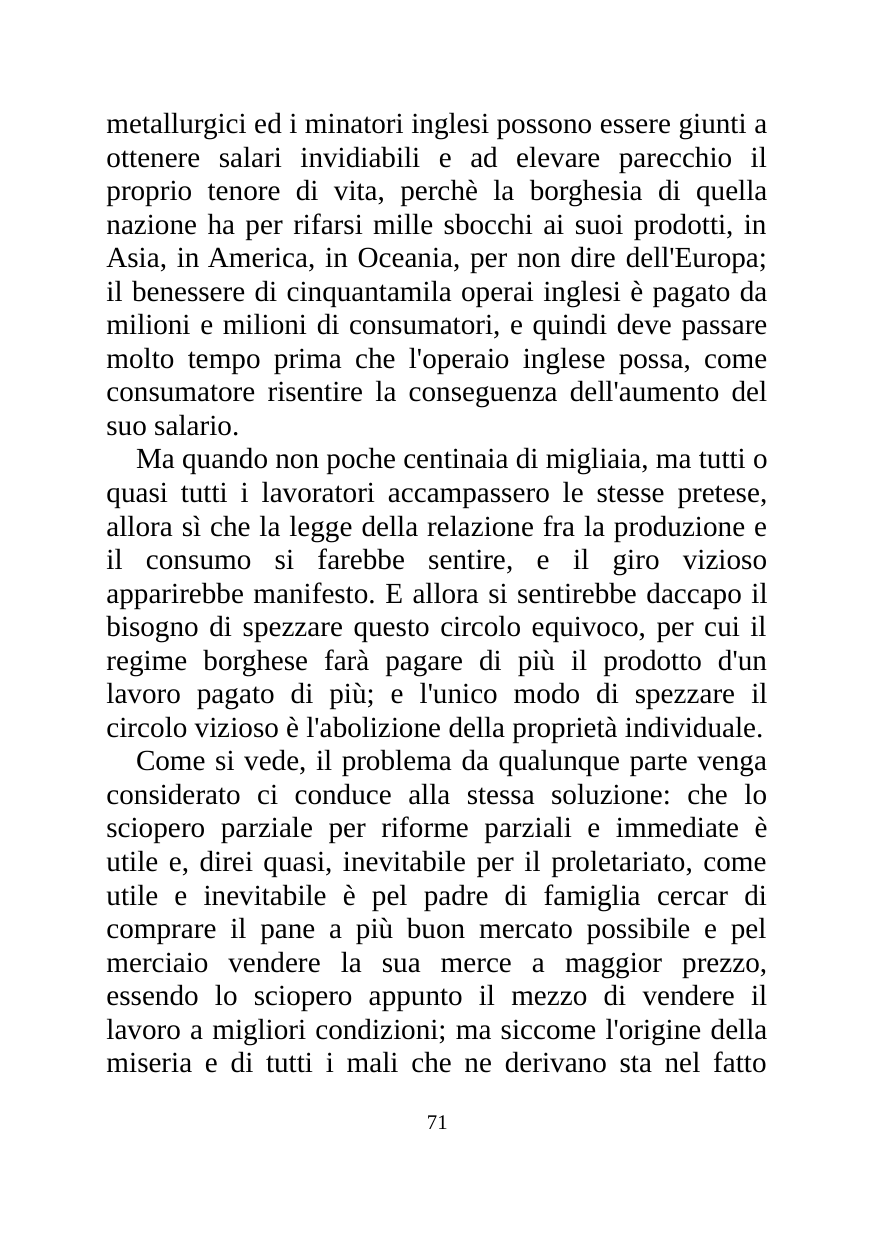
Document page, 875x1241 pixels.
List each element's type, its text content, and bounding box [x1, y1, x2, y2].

text metallurgici ed i minatori inglesi possono essere giunti a ottenere salari invidiabili e ad elevare parecchio il proprio tenore di vita, perchè la borghesia di quella nazione ha per rifarsi mille sbocchi ai suoi prodotti, in Asia, in America, in Oceania, per non dire dell'Europa; il benessere di cinquantamila operai inglesi è pagato da milioni e milioni di consumatori, e quindi deve passare molto tempo prima che l'operaio inglese possa, come consumatore risentire la conseguenza dell'aumento del suo salario. [106, 106, 768, 442]
text Come si vede, il problema da qualunque parte venga considerato ci conduce alla stessa soluzione: che lo sciopero parziale per riforme parziali e immediate è utile e, direi quasi, inevitabile per il proletariato, come utile e inevitabile è pel padre di famiglia cercar di comprare il pane a più buon mercato possibile e pel merciaio vendere la sua merce a maggior prezzo, essendo lo sciopero appunto il mezzo di vendere il lavoro a migliori condizioni; ma siccome l'origine della miseria e di tutti i mali che ne derivano sta nel fatto [106, 743, 768, 1079]
text Ma quando non poche centinaia di migliaia, ma tutti o quasi tutti i lavoratori accampassero le stesse pretese, allora sì che la legge della relazione fra la produzione e il consumo si farebbe sentire, e il giro vizioso apparirebbe manifesto. E allora si sentirebbe daccapo il bisogno di spezzare questo circolo equivoco, per cui il regime borghese farà pagare di più il prodotto d'un lavoro pagato di più; e l'unico modo di spezzare il circolo vizioso è l'abolizione della proprietà individuale. [106, 442, 768, 743]
